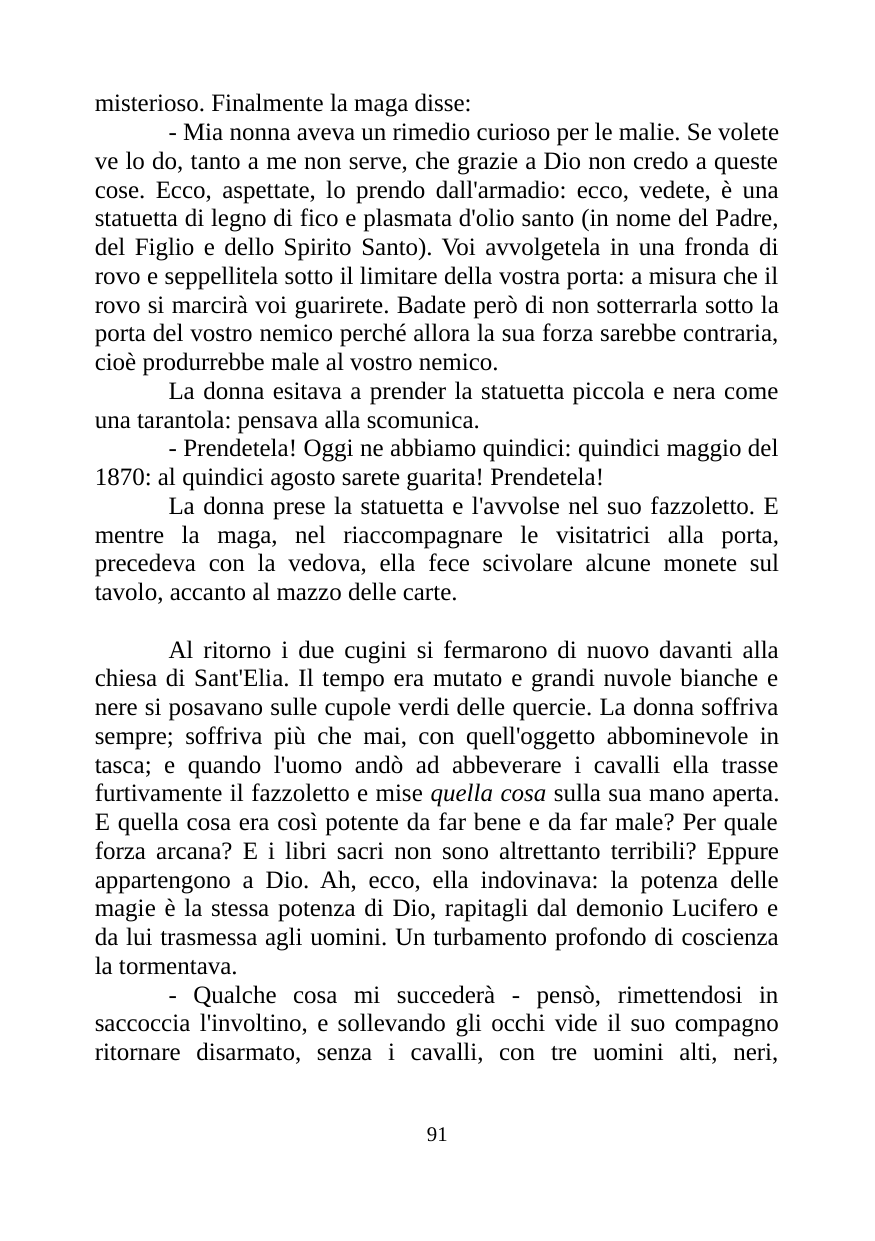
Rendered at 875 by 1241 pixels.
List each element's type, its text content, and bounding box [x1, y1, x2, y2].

text Al ritorno i due cugini si fermarono di nuovo davanti alla chiesa di Sant'Elia. Il tempo era mutato e grandi nuvole bianche e nere si posavano sulle cupole verdi delle quercie. La donna soffriva sempre; soffriva più che mai, con quell'oggetto abbominevole in tasca; e quando l'uomo andò ad abbeverare i cavalli ella trasse furtivamente il fazzoletto e mise quella cosa sulla sua mano aperta. E quella cosa era così potente da far bene e da far male? Per quale forza arcana? E i libri sacri non sono altrettanto terribili? Eppure appartengono a Dio. Ah, ecco, ella indovinava: la potenza delle magie è la stessa potenza di Dio, rapitagli dal demonio Lucifero e da lui trasmessa agli uomini. Un turbamento profondo di coscienza la tormentava. [94, 635, 779, 980]
text - Prendetela! Oggi ne abbiamo quindici: quindici maggio del 1870: al quindici agosto sarete guarita! Prendetela! [94, 433, 779, 491]
text La donna esitava a prender la statuetta piccola e nera come una tarantola: pensava alla scomunica. [94, 376, 779, 433]
text La donna prese la statuetta e l'avvolse nel suo fazzoletto. E mentre la maga, nel riaccompagnare le visitatrici alla porta, precedeva con la vedova, ella fece scivolare alcune monete sul tavolo, accanto al mazzo delle carte. [94, 491, 779, 606]
text misterioso. Finalmente la maga disse: [94, 88, 779, 117]
text - Mia nonna aveva un rimedio curioso per le malie. Se volete ve lo do, tanto a me non serve, che grazie a Dio non credo a queste cose. Ecco, aspettate, lo prendo dall'armadio: ecco, vedete, è una statuetta di legno di fico e plasmata d'olio santo (in nome del Padre, del Figlio e dello Spirito Santo). Voi avvolgetela in una fronda di rovo e seppellitela sotto il limitare della vostra porta: a misura che il rovo si marcirà voi guarirete. Badate però di non sotterrarla sotto la porta del vostro nemico perché allora la sua forza sarebbe contraria, cioè produrrebbe male al vostro nemico. [94, 117, 779, 376]
text - Qualche cosa mi succederà - pensò, rimettendosi in saccoccia l'involtino, e sollevando gli occhi vide il suo compagno ritornare disarmato, senza i cavalli, con tre uomini alti, neri, [94, 980, 779, 1066]
